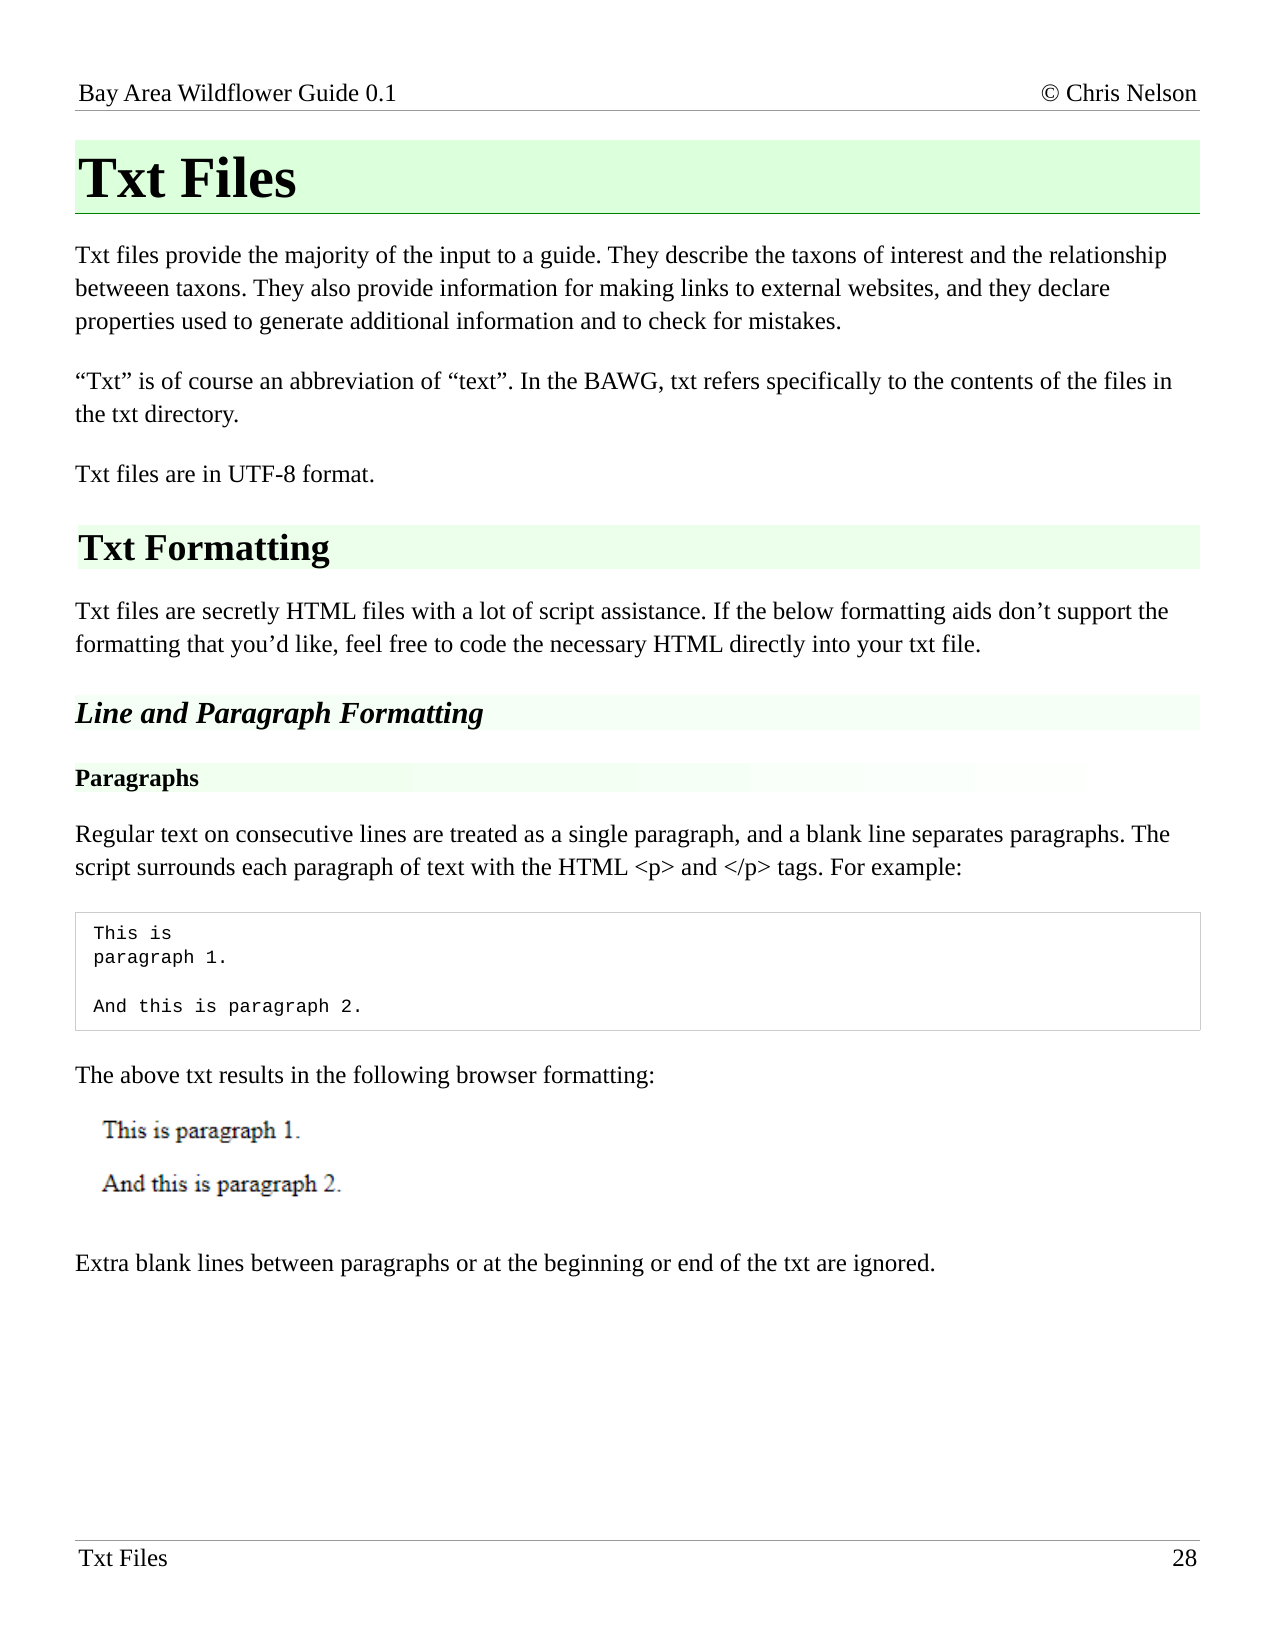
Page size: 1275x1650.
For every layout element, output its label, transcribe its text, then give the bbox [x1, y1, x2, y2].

text Extra blank lines between paragraphs or at the beginning or end of the txt are ignored. [75, 1248, 1200, 1277]
text “Txt” is of course an abbreviation of “text”. In the BAWG, txt refers specifically to the contents of the files in the txt directory. [75, 366, 1200, 428]
picture [90, 1099, 1185, 1217]
subtitle Txt Formatting [78, 525, 1200, 569]
subtitle Line and Paragraph Formatting [75, 695, 1200, 730]
text This is paragraph 1. And this is paragraph 2. [76, 913, 1200, 1030]
text Txt files are secretly HTML files with a lot of script assistance. If the below formatting aids don’t support the formatting that you’d like, feel free to code the necessary HTML directly into your txt file. [75, 596, 1200, 658]
text Txt files are in UTF-8 format. [75, 459, 1200, 488]
text The above txt results in the following browser formatting: [75, 1060, 1200, 1089]
subtitle Paragraphs [75, 763, 1200, 792]
subtitle Txt Files [75, 140, 1200, 213]
text Txt files provide the majority of the input to a guide. They describe the taxons of interest and the relationship betweeen taxons. They also provide information for making links to external websites, and they declare properties used to generate additional information and to check for mistakes. [75, 240, 1200, 335]
text Regular text on consecutive lines are treated as a single paragraph, and a blank line separates paragraphs. The script surrounds each paragraph of text with the HTML <p> and </p> tags. For example: [75, 819, 1200, 881]
